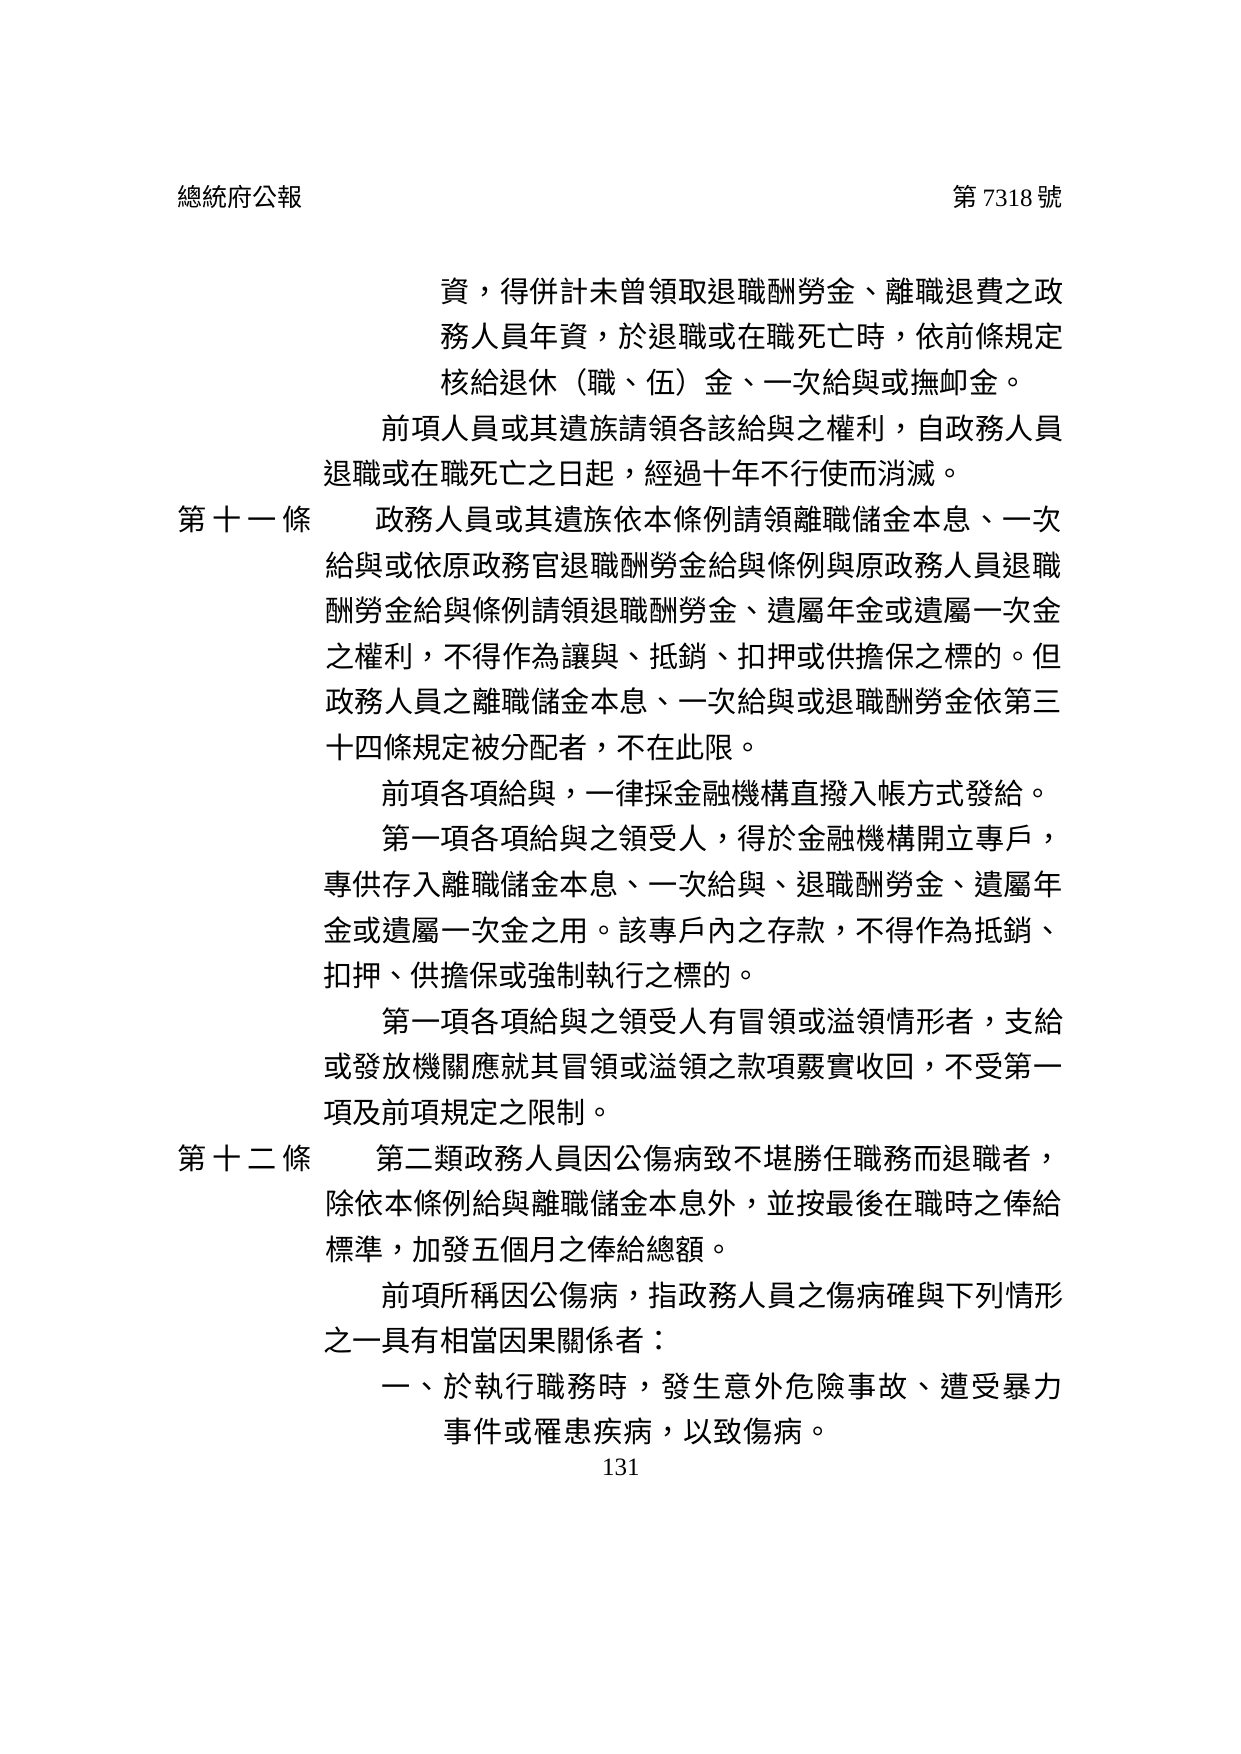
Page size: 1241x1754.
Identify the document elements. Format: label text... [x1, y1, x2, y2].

text 第一項各項給與之領受人，得於金融機構開立專戶，專供存入離職儲金本息、一次給與、退職酬勞金、遺屬年金或遺屬一次金之用。該專戶內之存款，不得作為抵銷、扣押、供擔保或強制執行之標的。 [323, 813, 1064, 996]
text 前項各項給與，一律採金融機構直撥入帳方式發給。 [323, 768, 1064, 813]
text 前項所稱因公傷病，指政務人員之傷病確與下列情形之一具有相當因果關係者： [323, 1269, 1064, 1361]
text 前項人員或其遺族請領各該給與之權利，自政務人員退職或在職死亡之日起，經過十年不行使而消滅。 [323, 403, 1064, 494]
text 第一項各項給與之領受人有冒領或溢領情形者，支給或發放機關應就其冒領或溢領之款項覈實收回，不受第一項及前項規定之限制。 [323, 996, 1064, 1133]
text 第十一條 政務人員或其遺族依本條例請領離職儲金本息、一次給與或依原政務官退職酬勞金給與條例與原政務人員退職酬勞金給與條例請領退職酬勞金、遺屬年金或遺屬一次金之權利，不得作為讓與、抵銷、扣押或供擔保之標的。但政務人員之離職儲金本息、一次給與或退職酬勞金依第三十四條規定被分配者，不在此限。 [177, 494, 1064, 768]
text 資，得併計未曾領取退職酬勞金、離職退費之政務人員年資，於退職或在職死亡時，依前條規定核給退休（職、伍）金、一次給與或撫卹金。 [381, 266, 1064, 403]
text 第十二條 第二類政務人員因公傷病致不堪勝任職務而退職者，除依本條例給與離職儲金本息外，並按最後在職時之俸給標準，加發五個月之俸給總額。 [177, 1133, 1064, 1269]
text 一、於執行職務時，發生意外危險事故、遭受暴力事件或罹患疾病，以致傷病。 [381, 1361, 1064, 1452]
